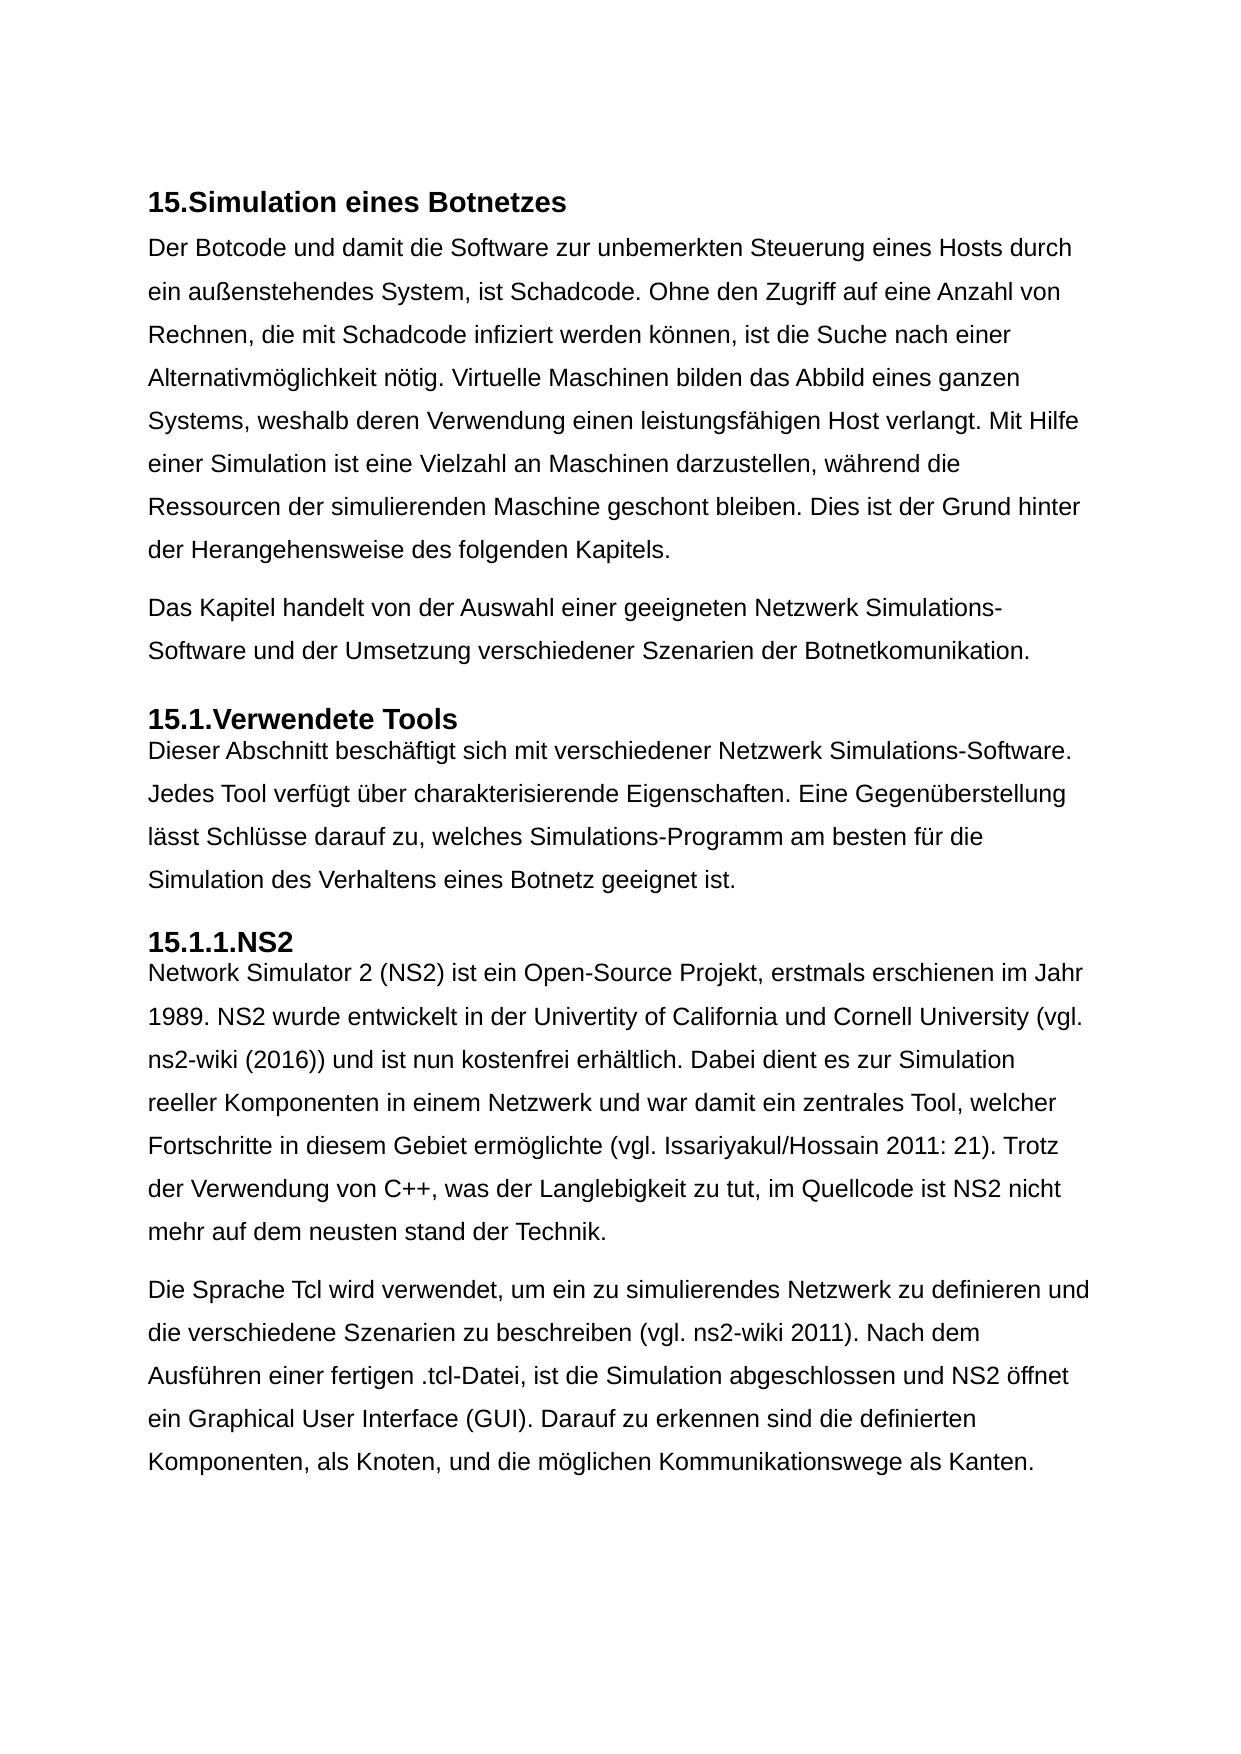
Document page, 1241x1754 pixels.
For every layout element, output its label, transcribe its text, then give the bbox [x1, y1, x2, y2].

text Network Simulator 2 (NS2) ist ein Open-Source Projekt, erstmals erschienen im Jahr 1989. NS2 wurde entwickelt in der Univertity of California und Cornell University (vgl. ns2-wiki (2016)) und ist nun kostenfrei erhältlich. Dabei dient es zur Simulation reeller Komponenten in einem Netzwerk und war damit ein zentrales Tool, welcher Fortschritte in diesem Gebiet ermöglichte (vgl. Issariyakul/Hossain 2011: 21). Trotz der Verwendung von C++, was der Langlebigkeit zu tut, im Quellcode ist NS2 nicht mehr auf dem neusten stand der Technik. [148, 958, 1093, 1246]
subtitle 15.Simulation eines Botnetzes [148, 185, 1093, 219]
text Das Kapitel handelt von der Auswahl einer geeigneten Netzwerk Simulations-Software und der Umsetzung verschiedener Szenarien der Botnetkomunikation. [148, 593, 1093, 665]
text Der Botcode und damit die Software zur unbemerkten Steuerung eines Hosts durch ein außenstehendes System, ist Schadcode. Ohne den Zugriff auf eine Anzahl von Rechnen, die mit Schadcode infiziert werden können, ist die Suche nach einer Alternativmöglichkeit nötig. Virtuelle Maschinen bilden das Abbild eines ganzen Systems, weshalb deren Verwendung einen leistungsfähigen Host verlangt. Mit Hilfe einer Simulation ist eine Vielzahl an Maschinen darzustellen, während die Ressourcen der simulierenden Maschine geschont bleiben. Dies ist der Grund hinter der Herangehensweise des folgenden Kapitels. [148, 233, 1093, 564]
text Dieser Abschnitt beschäftigt sich mit verschiedener Netzwerk Simulations-Software. Jedes Tool verfügt über charakterisierende Eigenschaften. Eine Gegenüberstellung lässt Schlüsse darauf zu, welches Simulations-Programm am besten für die Simulation des Verhaltens eines Botnetz geeignet ist. [148, 736, 1093, 894]
subtitle 15.1.1.NS2 [148, 925, 1093, 958]
subtitle 15.1.Verwendete Tools [148, 702, 1093, 736]
text Die Sprache Tcl wird verwendet, um ein zu simulierendes Netzwerk zu definieren und die verschiedene Szenarien zu beschreiben (vgl. ns2-wiki 2011). Nach dem Ausführen einer fertigen .tcl-Datei, ist die Simulation abgeschlossen und NS2 öffnet ein Graphical User Interface (GUI). Darauf zu erkennen sind die definierten Komponenten, als Knoten, und die möglichen Kommunikationswege als Kanten. [148, 1275, 1093, 1476]
